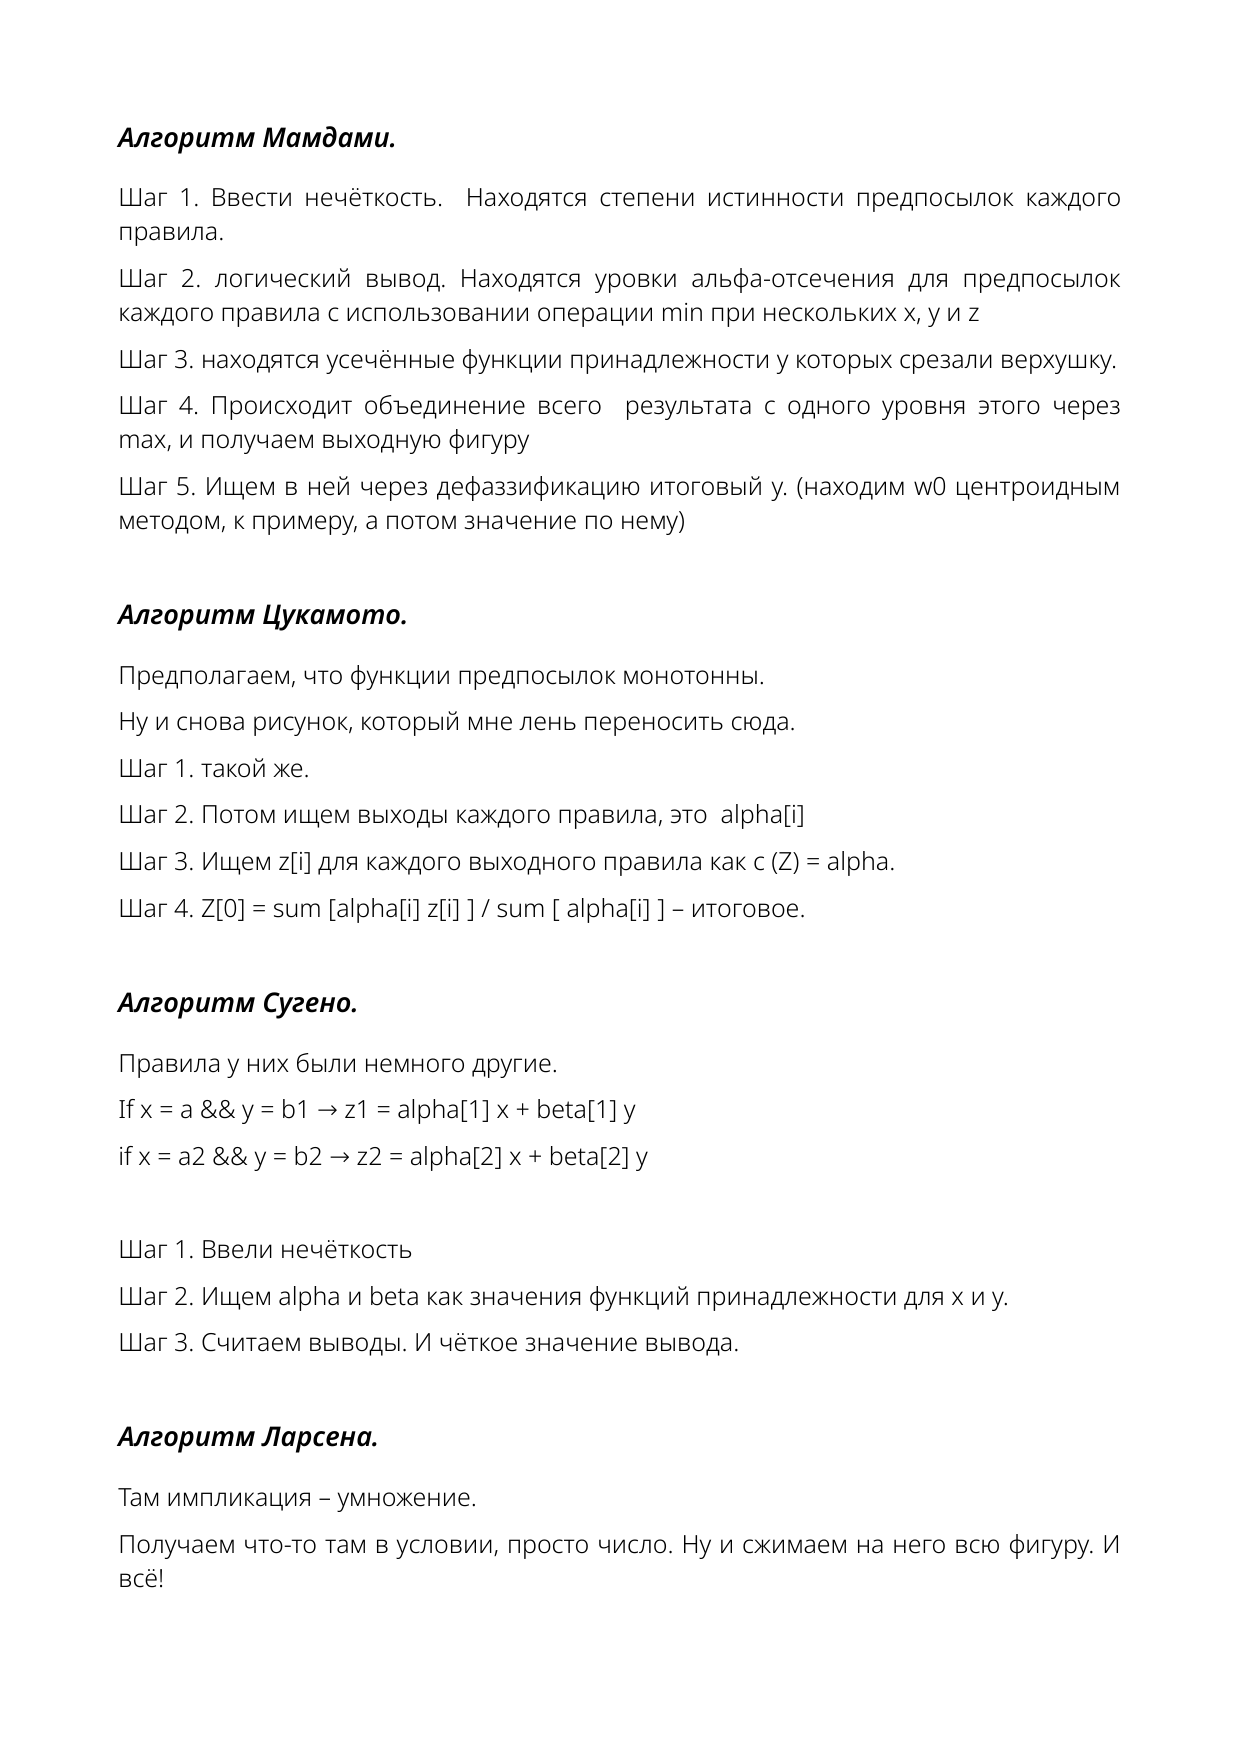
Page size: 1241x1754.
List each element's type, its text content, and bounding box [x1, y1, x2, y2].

text if x = a2 && y = b2 → z2 = alpha[2] x + beta[2] y [118, 1138, 1122, 1172]
text Там импликация – умножение. [118, 1480, 1122, 1514]
text Шаг 1. такой же. [118, 751, 1122, 785]
text Шаг 2. Ищем alpha и beta как значения функций принадлежности для x и y. [118, 1278, 1122, 1312]
subtitle Алгоритм Цукамото. [118, 596, 1122, 632]
text Шаг 2. Потом ищем выходы каждого правила, это alpha[i] [118, 797, 1122, 831]
text Правила у них были немного другие. [118, 1045, 1122, 1079]
text Шаг 3. находятся усечённые функции принадлежности у которых срезали верхушку. [118, 341, 1122, 375]
text Предполагаем, что функции предпосылок монотонны. [118, 657, 1122, 692]
text Шаг 3. Ищем z[i] для каждого выходного правила как с (Z) = alpha. [118, 844, 1122, 878]
subtitle Алгоритм Мамдами. [118, 118, 1122, 155]
text Шаг 1. Ввели нечёткость [118, 1232, 1122, 1266]
text Ну и снова рисунок, который мне лень переносить сюда. [118, 704, 1122, 738]
text If x = a && y = b1 → z1 = alpha[1] x + beta[1] y [118, 1092, 1122, 1126]
text Получаем что-то там в условии, просто число. Ну и сжимаем на него всю фигуру. И всё! [118, 1526, 1122, 1594]
text Шаг 5. Ищем в ней через дефаззификацию итоговый y. (находим w0 центроидным методом, к примеру, а потом значение по нему) [118, 468, 1122, 537]
subtitle Алгоритм Сугено. [118, 983, 1122, 1020]
text Шаг 4. Происходит объединение всего результата с одного уровня этого через max, и получаем выходную фигуру [118, 388, 1122, 456]
text Шаг 3. Считаем выводы. И чёткое значение вывода. [118, 1325, 1122, 1359]
text Шаг 4. Z[0] = sum [alpha[i] z[i] ] / sum [ alpha[i] ] – итоговое. [118, 890, 1122, 924]
text Шаг 2. логический вывод. Находятся уровки альфа-отсечения для предпосылок каждого правила с использовании операции min при нескольких x, y и z [118, 261, 1122, 329]
subtitle Алгоритм Ларсена. [118, 1418, 1122, 1455]
text Шаг 1. Ввести нечёткость. Находятся степени истинности предпосылок каждого правила. [118, 180, 1122, 248]
